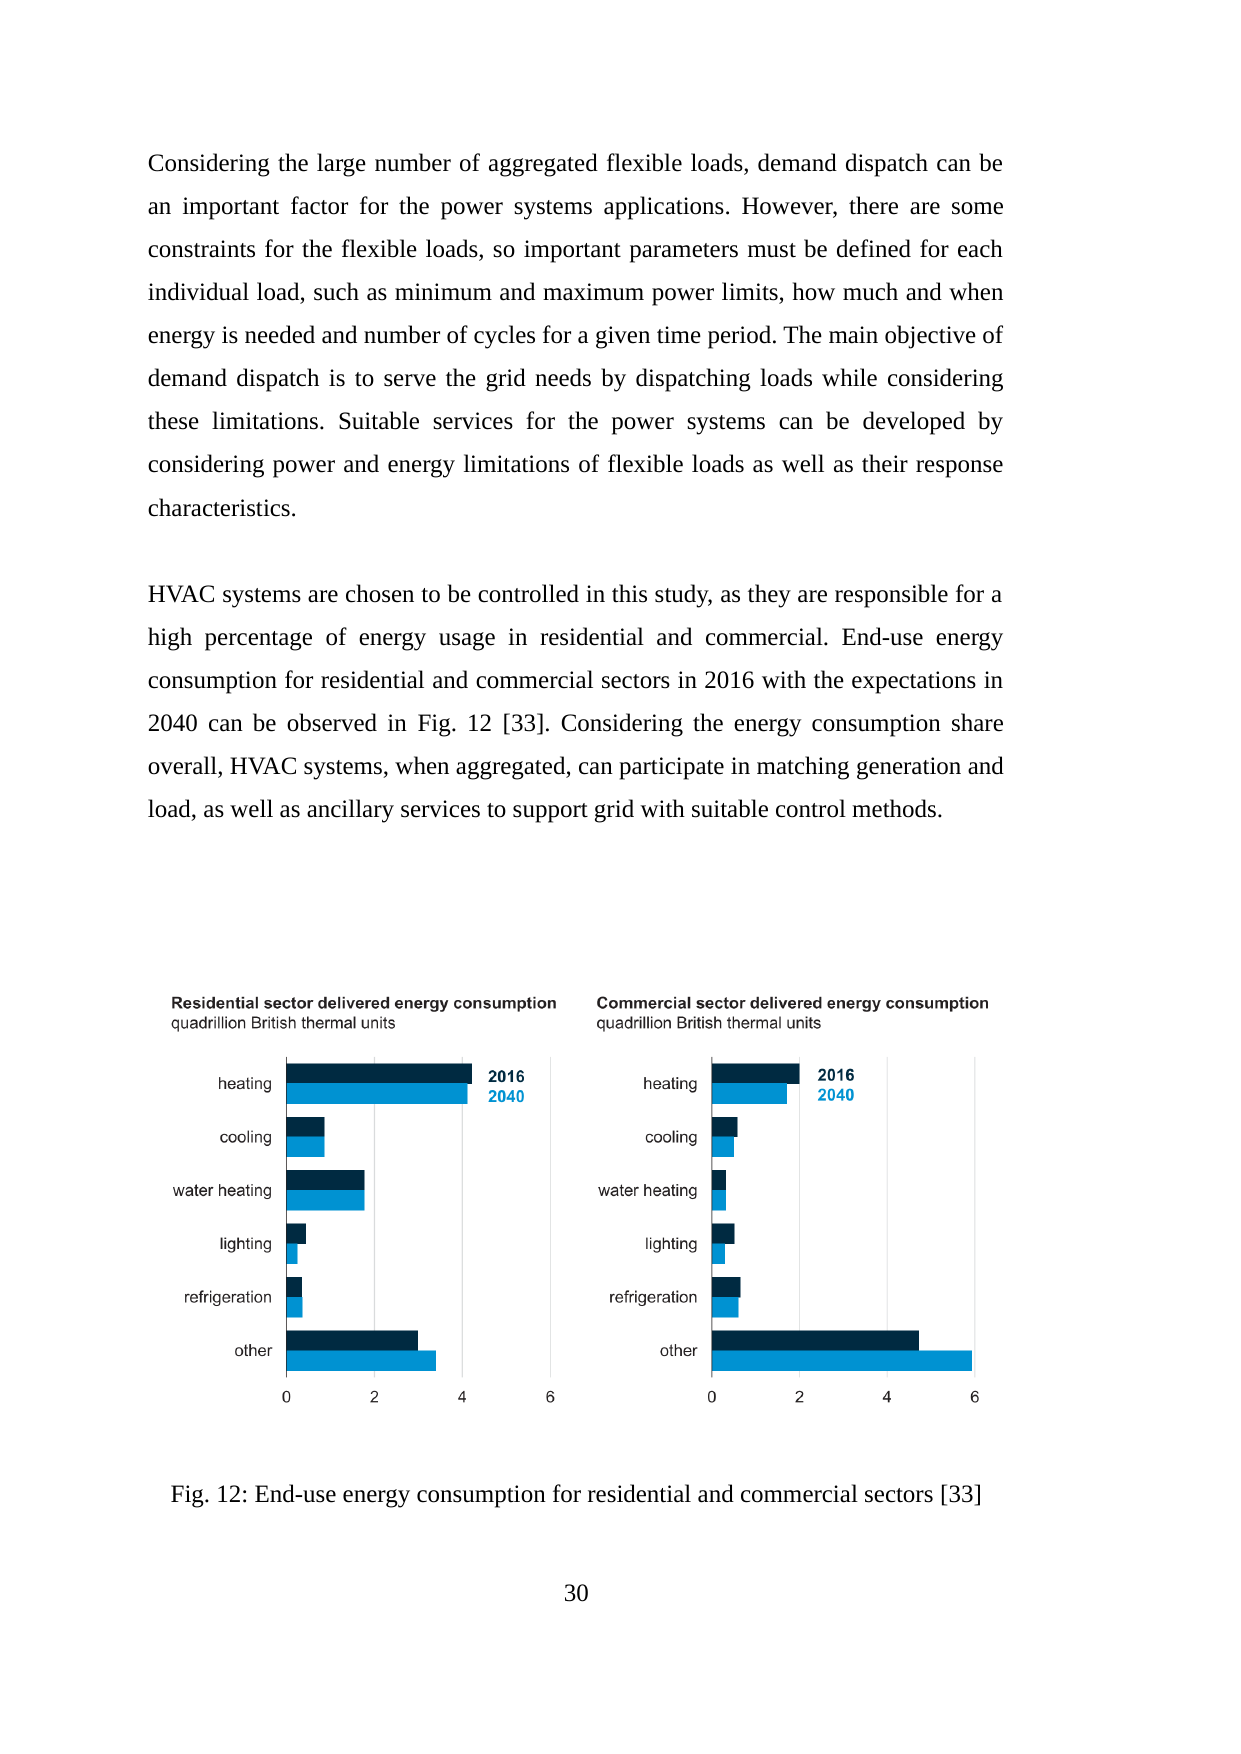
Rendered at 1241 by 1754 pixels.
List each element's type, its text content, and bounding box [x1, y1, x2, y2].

text Fig. 12: End-use energy consumption for residential and commercial sectors [33] [148, 1479, 1004, 1508]
text Considering the large number of aggregated flexible loads, demand dispatch can be an important factor for the power systems applications. However, there are some constraints for the flexible loads, so important parameters must be defined for each individual load, such as minimum and maximum power limits, how much and when energy is needed and number of cycles for a given time period. The main objective of demand dispatch is to serve the grid needs by dispatching loads while considering these limitations. Suitable services for the power systems can be developed by considering power and energy limitations of flexible loads as well as their response characteristics. [148, 148, 1004, 521]
text HVAC systems are chosen to be controlled in this study, as they are responsible for a high percentage of energy usage in residential and commercial. End-use energy consumption for residential and commercial sectors in 2016 with the expectations in 2040 can be observed in Fig. 12 [33]. Considering the energy consumption share overall, HVAC systems, when aggregated, can participate in matching generation and load, as well as ancillary services to support grid with suitable control methods. [148, 579, 1004, 823]
picture [147, 979, 1005, 1420]
